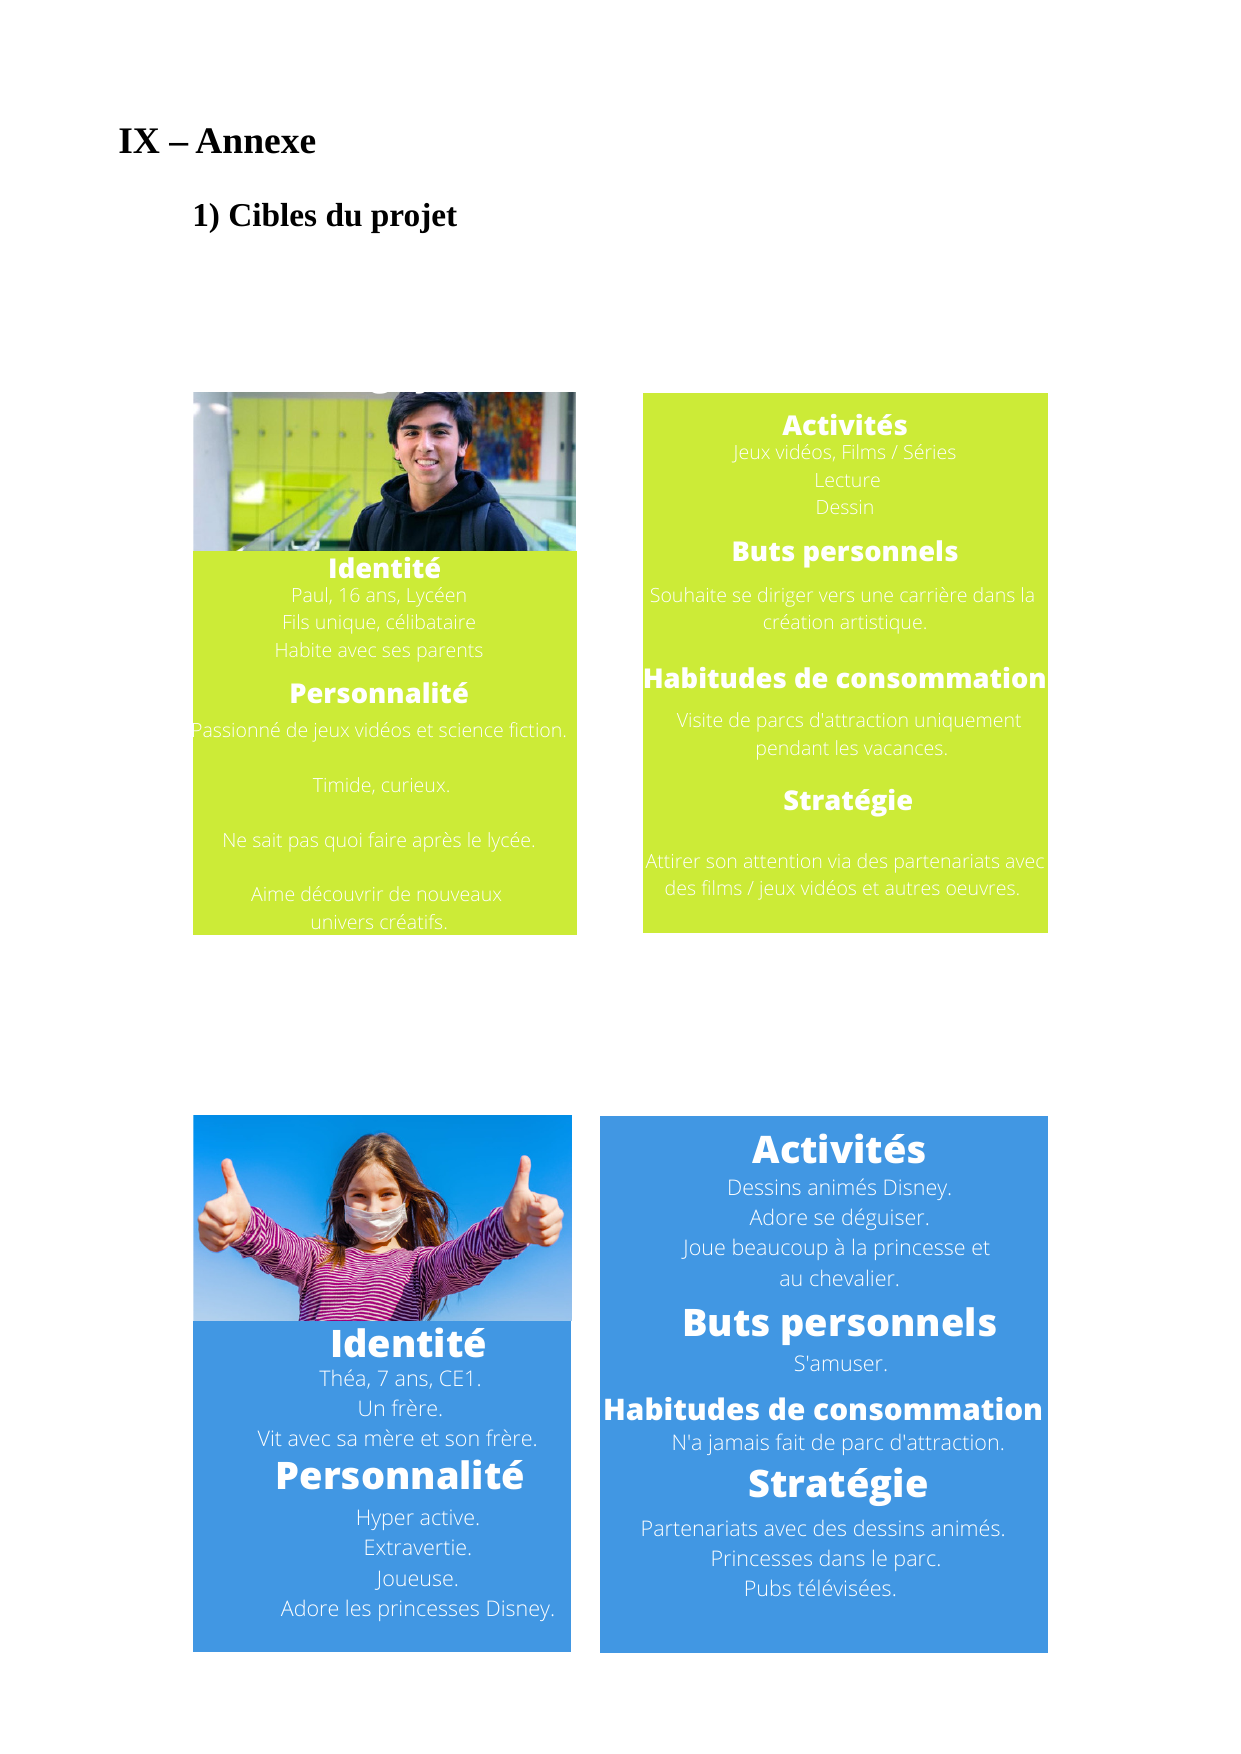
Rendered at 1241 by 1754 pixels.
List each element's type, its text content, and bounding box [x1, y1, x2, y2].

text 1) Cibles du projet [118, 195, 1122, 233]
text IX – Annexe [118, 118, 1122, 161]
